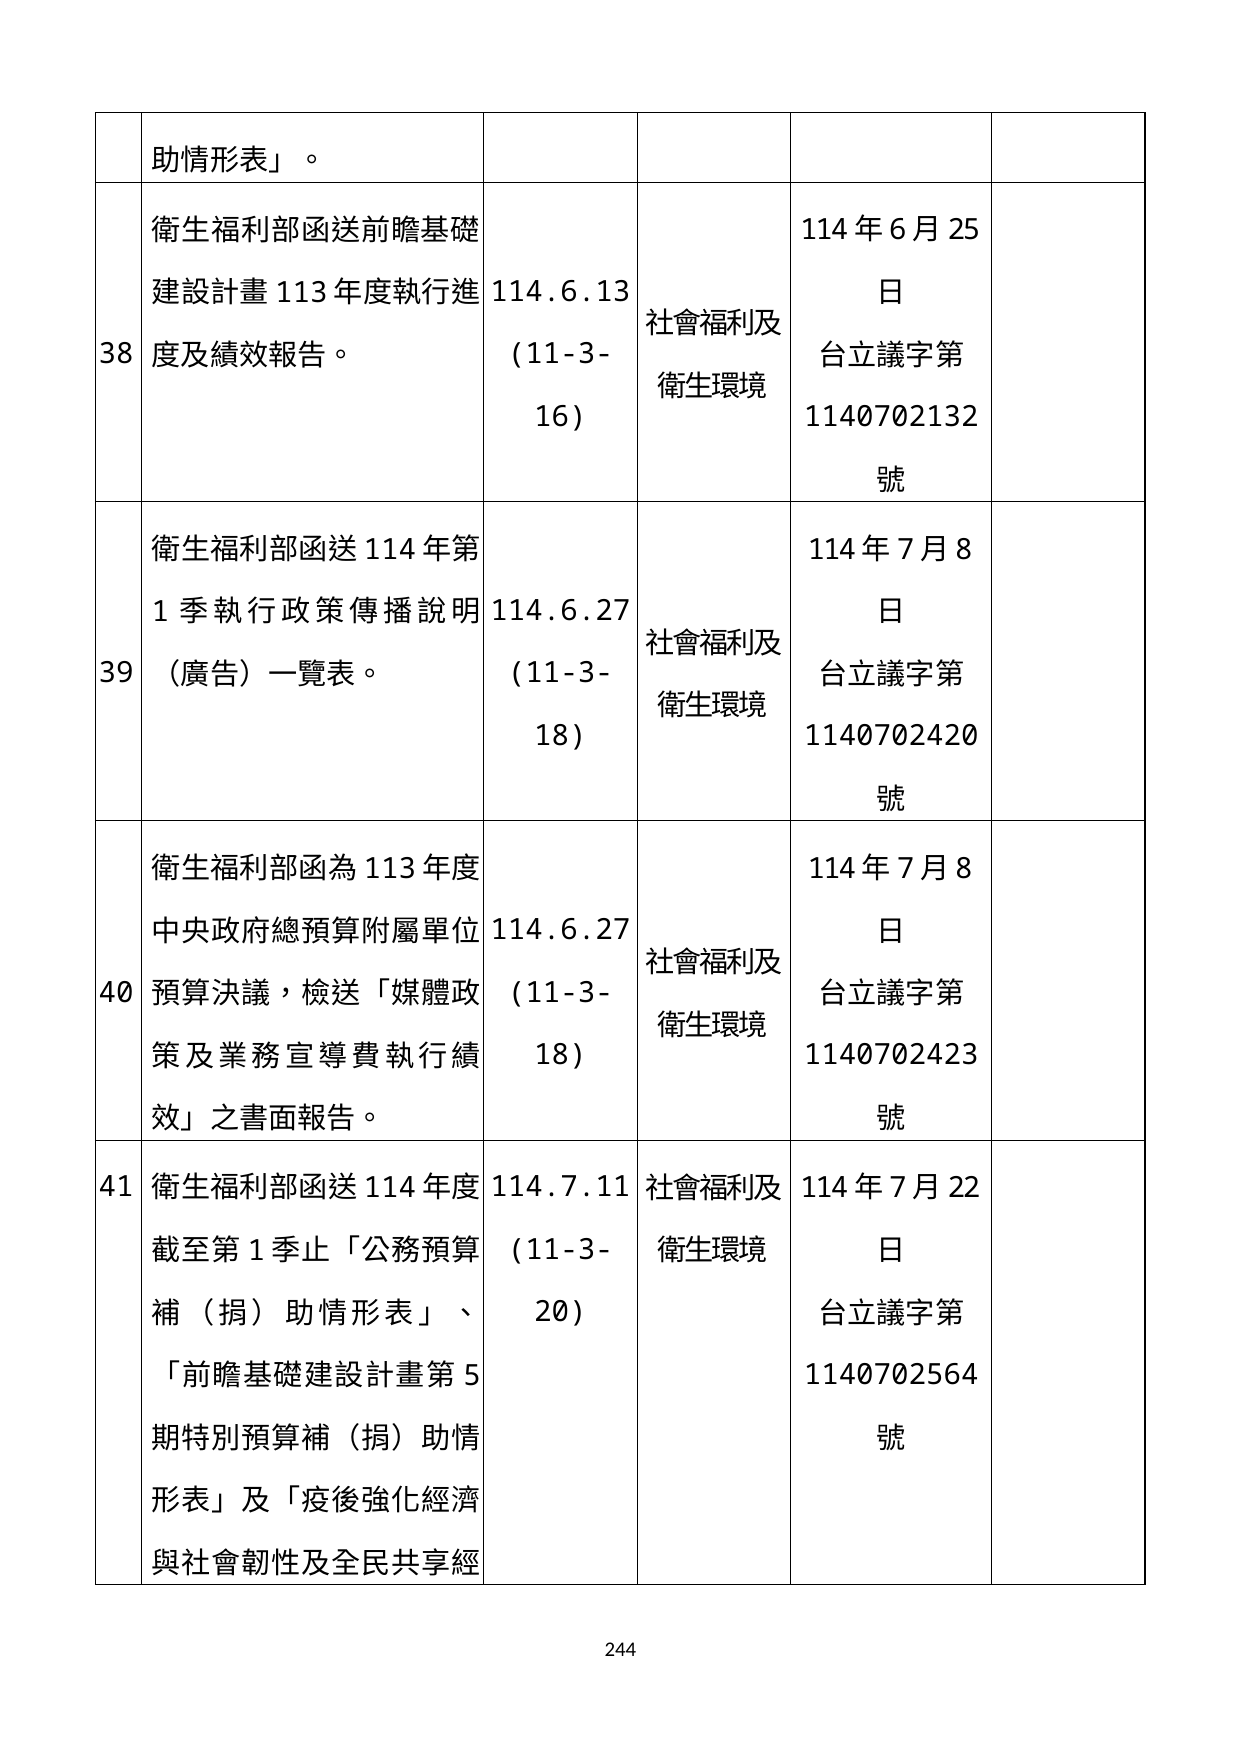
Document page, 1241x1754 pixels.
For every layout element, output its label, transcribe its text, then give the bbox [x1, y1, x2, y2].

table_cell [96, 502, 141, 820]
table_cell [992, 183, 1144, 501]
table_cell [96, 183, 141, 501]
table_cell 衛生福利部函送114年度截至第1季止「公務預算補（捐）助情形表」、「前瞻基礎建設計畫第5期特別預算補（捐）助情形表」及「疫後強化經濟與社會韌性及全民共享經 [142, 1141, 483, 1584]
table_cell 社會福利及衛生環境 [638, 502, 790, 820]
table_cell [484, 113, 637, 182]
table_cell [96, 113, 141, 182]
table_cell [992, 502, 1144, 820]
table_cell 114年7月8日 台立議字第1140702420號 [791, 502, 991, 820]
table_cell [96, 821, 141, 1140]
table_cell 社會福利及衛生環境 [638, 183, 790, 501]
table_cell 114.6.27 (11-3-18) [484, 502, 637, 820]
table_cell 114.6.27 (11-3-18) [484, 821, 637, 1140]
table_cell 衛生福利部函送114年第1季執行政策傳播說明（廣告）一覽表。 [142, 502, 483, 820]
table_cell 114年7月8日 台立議字第1140702423號 [791, 821, 991, 1140]
table_cell [992, 113, 1144, 182]
table_cell 衛生福利部函為113年度中央政府總預算附屬單位預算決議，檢送「媒體政策及業務宣導費執行績效」之書面報告。 [142, 821, 483, 1140]
table_cell 衛生福利部函送前瞻基礎建設計畫113年度執行進度及績效報告。 [142, 183, 483, 501]
table_cell [791, 113, 991, 182]
table_cell [96, 1141, 141, 1584]
table_cell [992, 821, 1144, 1140]
table_cell 社會福利及衛生環境 [638, 821, 790, 1140]
table_cell 114.6.13 (11-3-16) [484, 183, 637, 501]
table_cell 114.7.11 (11-3-20) [484, 1141, 637, 1584]
table_cell 社會福利及衛生環境 [638, 1141, 790, 1584]
table_cell [638, 113, 790, 182]
table_cell 助情形表」。 [142, 113, 483, 182]
table_cell [992, 1141, 1144, 1584]
table_cell 114年7月22日 台立議字第1140702564號 [791, 1141, 991, 1584]
table_cell 114年6月25日 台立議字第1140702132號 [791, 183, 991, 501]
